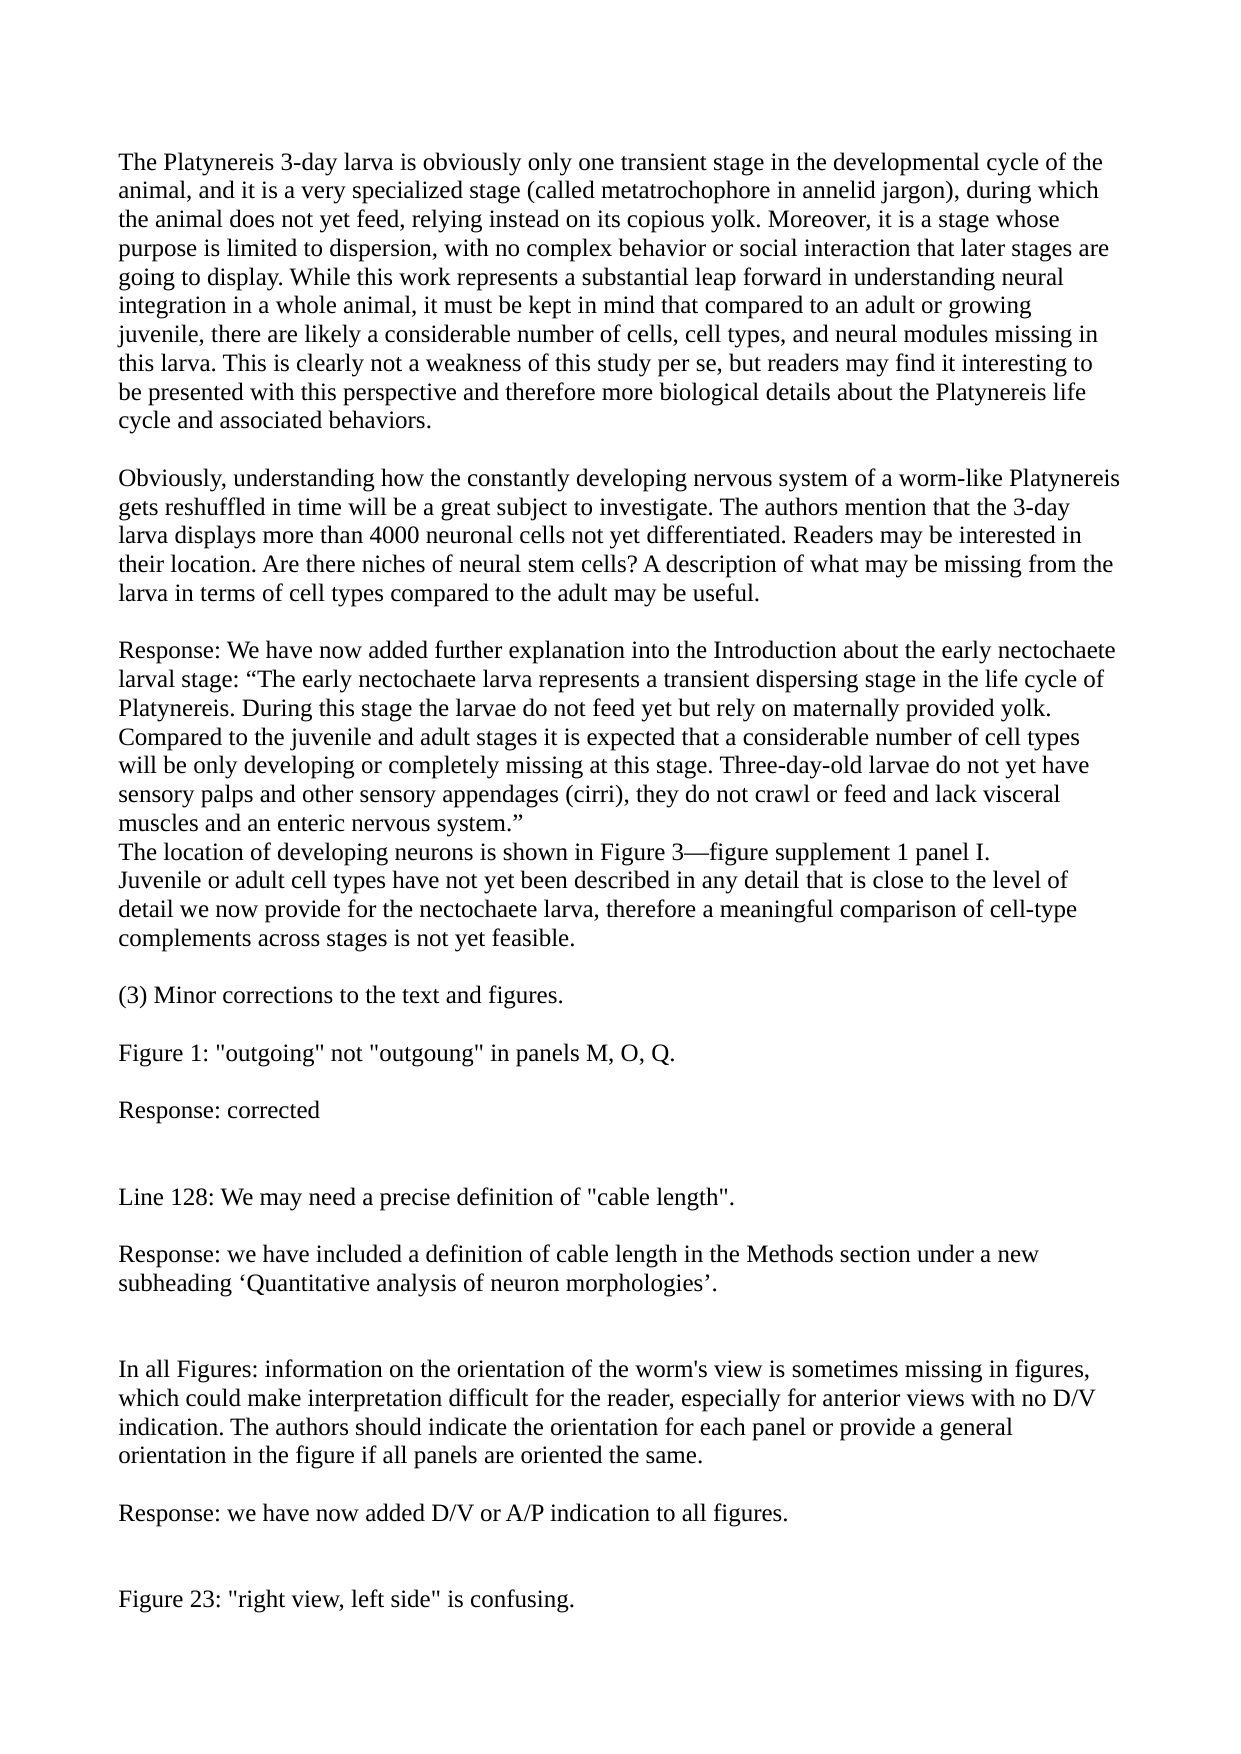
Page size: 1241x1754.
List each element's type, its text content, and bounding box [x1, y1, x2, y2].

text Response: we have included a definition of cable length in the Methods section under a new subheading ‘Quantitative analysis of neuron morphologies’. [118, 1239, 1122, 1326]
text (3) Minor corrections to the text and figures. Figure 1: "outgoing" not "outgoung" in panels M, O, Q. [118, 952, 1122, 1067]
text Response: we have now added D/V or A/P indication to all figures. [118, 1498, 1122, 1527]
text The Platynereis 3-day larva is obviously only one transient stage in the developmental cycle of the animal, and it is a very specialized stage (called metatrochophore in annelid jargon), during which the animal does not yet feed, relying instead on its copious yolk. Moreover, it is a stage whose purpose is limited to dispersion, with no complex behavior or social interaction that later stages are going to display. While this work represents a substantial leap forward in understanding neural integration in a whole animal, it must be kept in mind that compared to an adult or growing juvenile, there are likely a considerable number of cells, cell types, and neural modules missing in this larva. This is clearly not a weakness of this study per se, but readers may find it interesting to be presented with this perspective and therefore more biological details about the Platynereis life cycle and associated behaviors. Obviously, understanding how the constantly developing nervous system of a worm-like Platynereis gets reshuffled in time will be a great subject to investigate. The authors mention that the 3-day larva displays more than 4000 neuronal cells not yet differentiated. Readers may be interested in their location. Are there niches of neural stem cells? A description of what may be missing from the larva in terms of cell types compared to the adult may be useful. [118, 118, 1122, 607]
text Response: We have now added further explanation into the Introduction about the early nectochaete larval stage: “The early nectochaete larva represents a transient dispersing stage in the life cycle of Platynereis. During this stage the larvae do not feed yet but rely on maternally provided yolk. Compared to the juvenile and adult stages it is expected that a considerable number of cell types will be only developing or completely missing at this stage. Three-day-old larvae do not yet have sensory palps and other sensory appendages (cirri), they do not crawl or feed and lack visceral muscles and an enteric nervous system.” The location of developing neurons is shown in Figure 3—figure supplement 1 panel I. [118, 636, 1122, 866]
text Response: corrected [118, 1096, 1122, 1124]
text Line 128: We may need a precise definition of "cable length". [118, 1124, 1122, 1211]
text In all Figures: information on the orientation of the worm's view is sometimes missing in figures, which could make interpretation difficult for the reader, especially for anterior views with no D/V indication. The authors should indicate the orientation for each panel or provide a general orientation in the figure if all panels are oriented the same. [118, 1326, 1122, 1469]
text Juvenile or adult cell types have not yet been described in any detail that is close to the level of detail we now provide for the nectochaete larva, therefore a meaningful comparison of cell-type complements across stages is not yet feasible. [118, 866, 1122, 952]
text Figure 23: "right view, left side" is confusing. [118, 1527, 1122, 1613]
